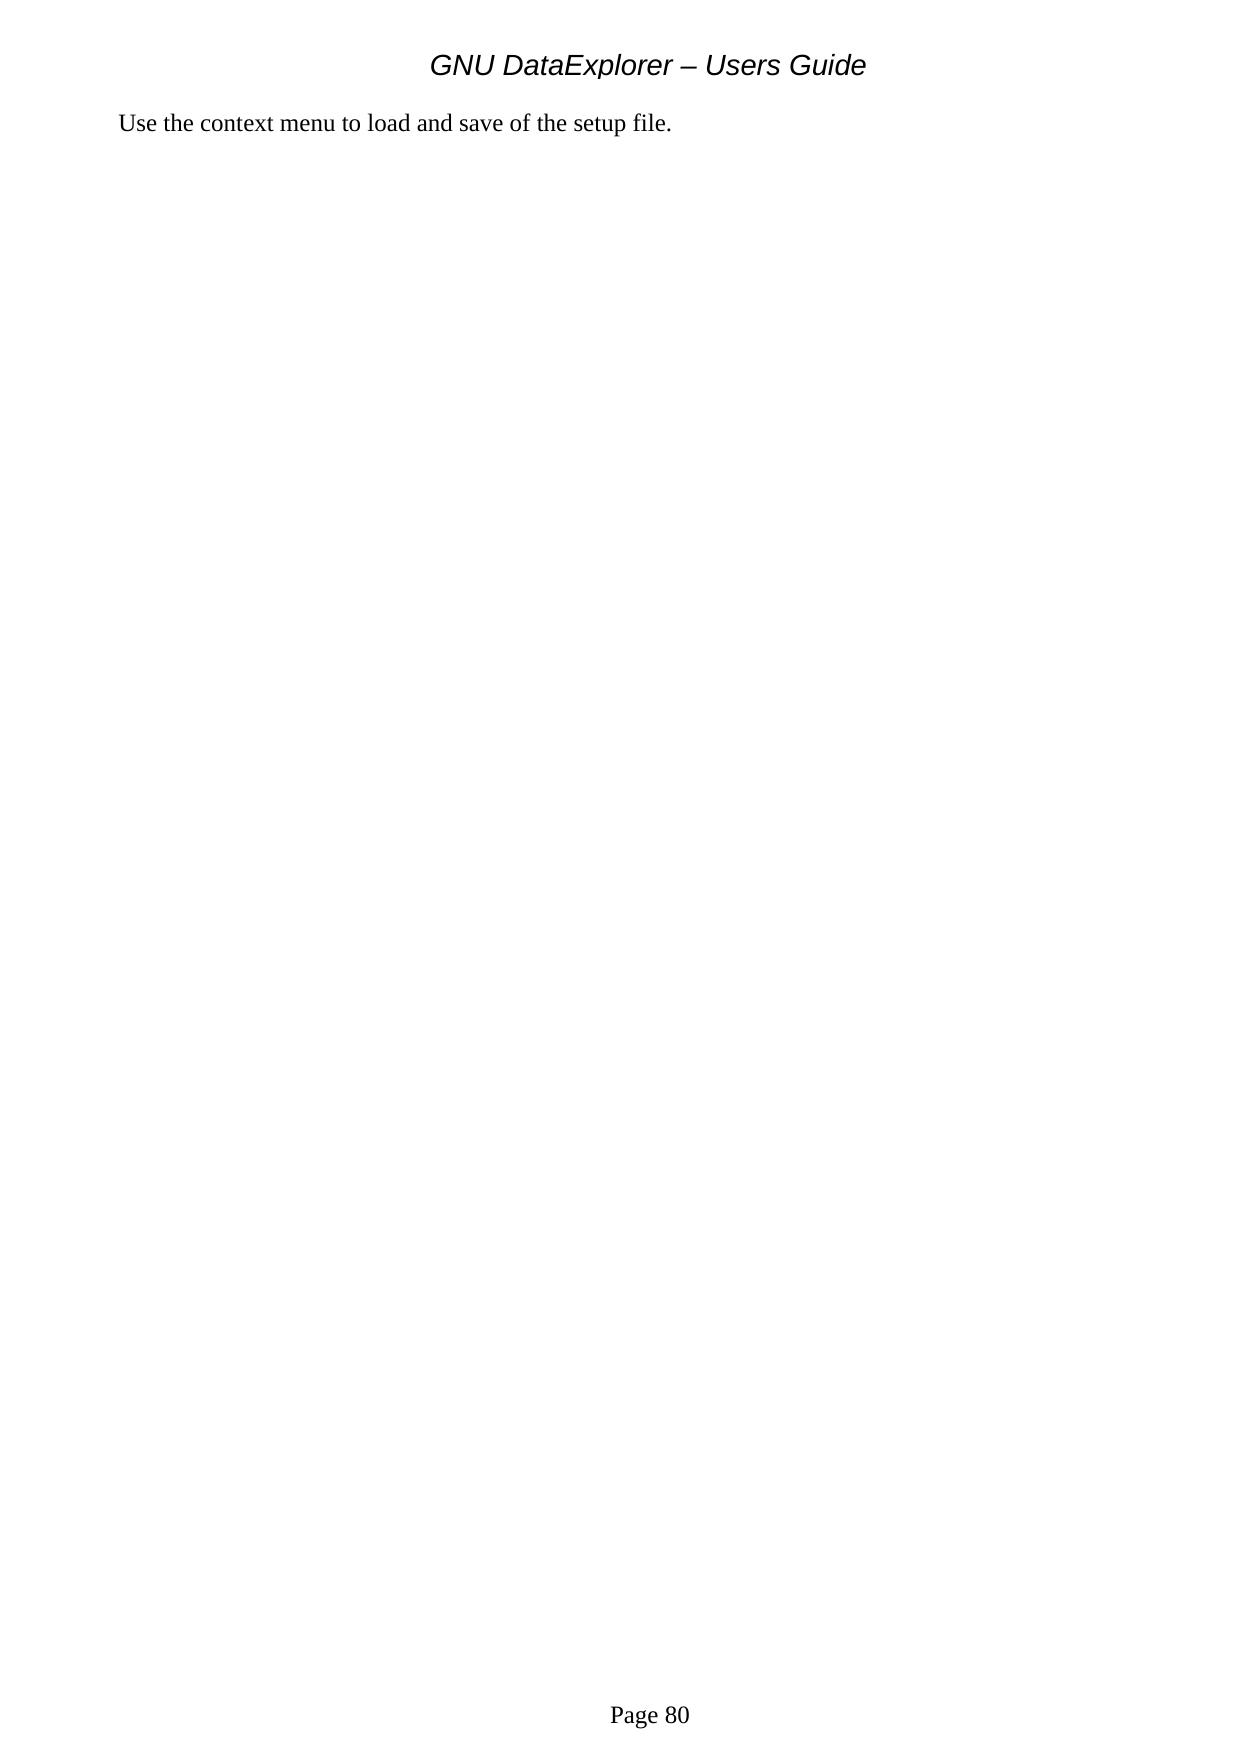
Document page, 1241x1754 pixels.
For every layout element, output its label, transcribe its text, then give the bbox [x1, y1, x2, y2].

text Use the context menu to load and save of the setup file. [118, 108, 1181, 137]
